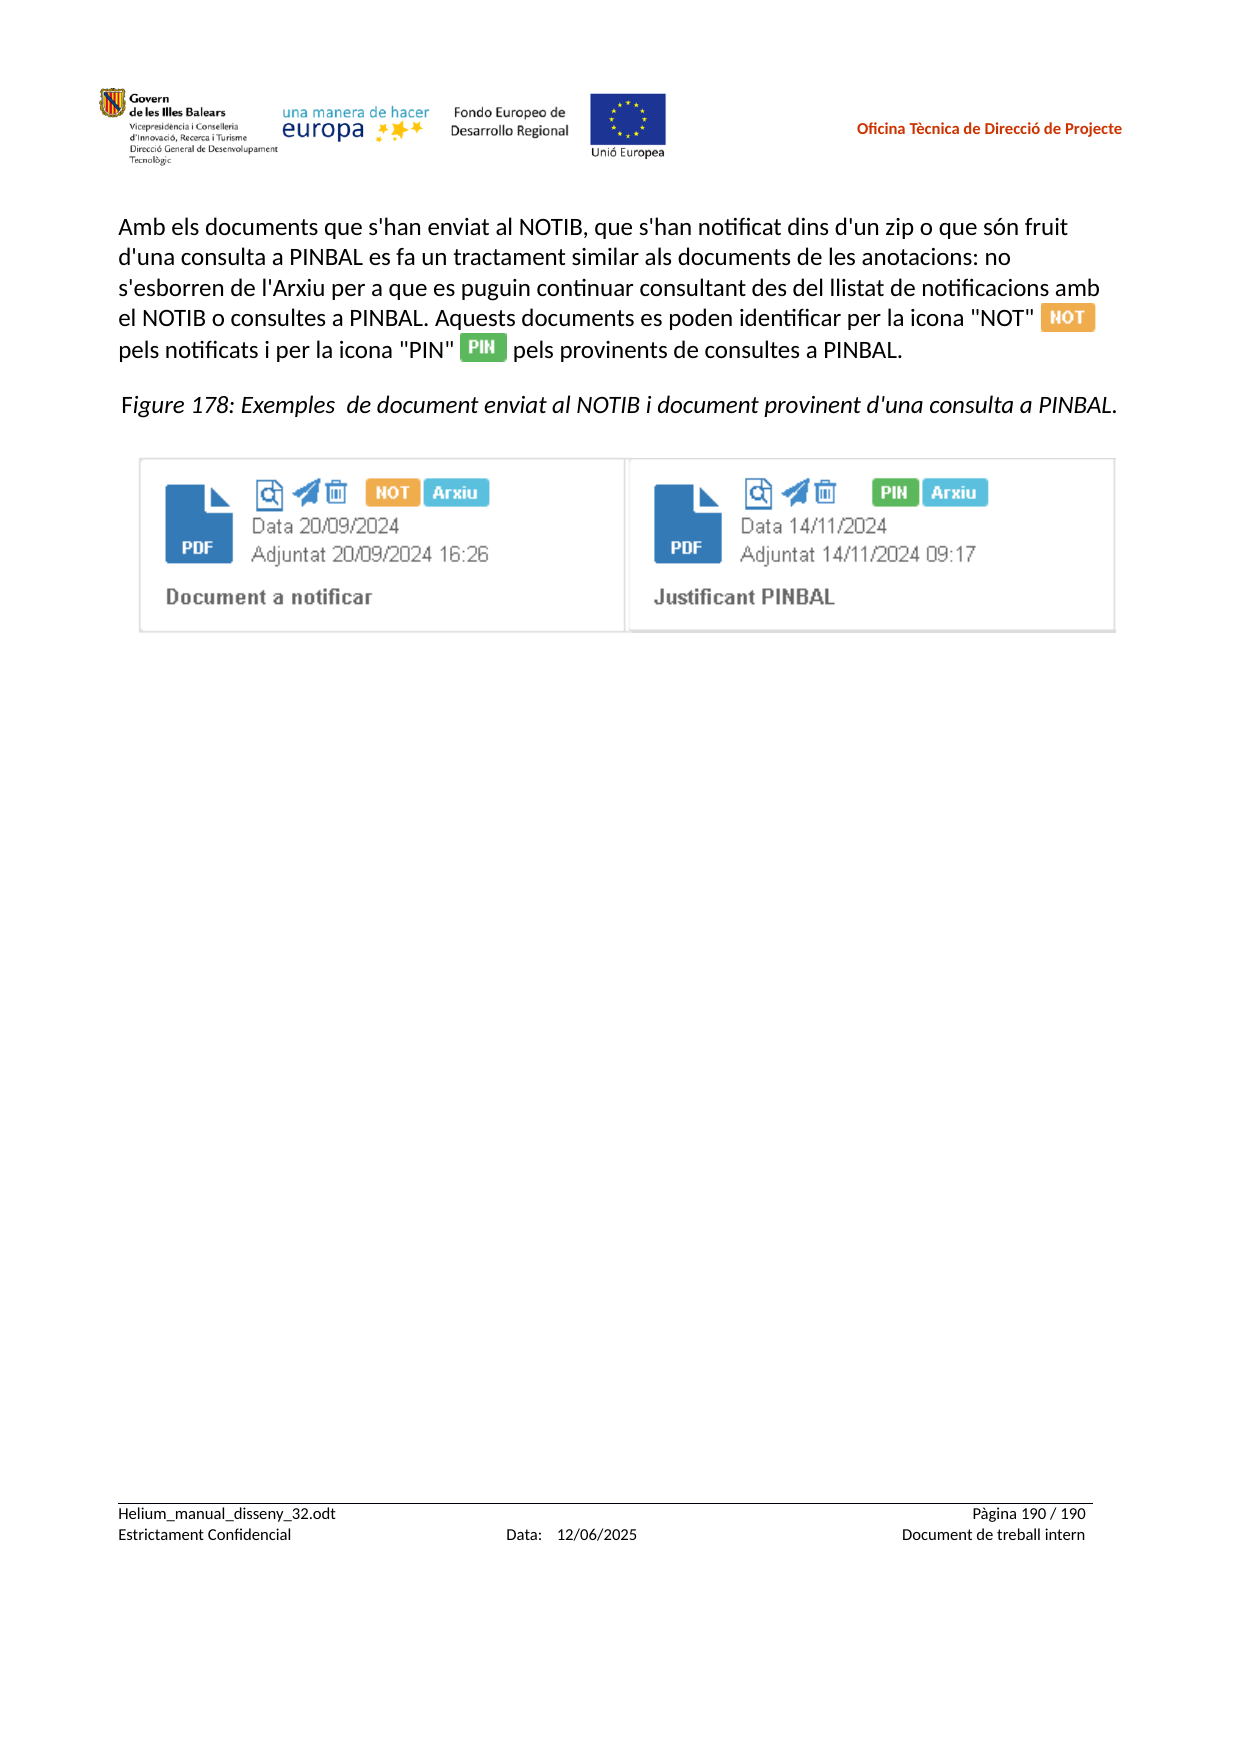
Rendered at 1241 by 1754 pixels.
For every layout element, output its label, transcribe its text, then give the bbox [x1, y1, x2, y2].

text Figure 178: Exemples de document enviat al NOTIB i document provinent d'una consulta a PINBAL. [118, 389, 1122, 420]
text Amb els documents que s'han enviat al NOTIB, que s'han notificat dins d'un zip o que són fruit d'una consulta a PINBAL es fa un tractament similar als documents de les anotacions: no s'esborren de l'Arxiu per a que es puguin continuar consultant des del llistat de notificacions amb el NOTIB o consultes a PINBAL. Aquests documents es poden identificar per la icona "NOT" pels notificats i per la icona "PIN" pels provinents de consultes a PINBAL. [118, 211, 1122, 364]
picture [99, 87, 668, 166]
picture [1040, 303, 1096, 332]
picture [133, 444, 1117, 636]
picture [460, 333, 507, 362]
